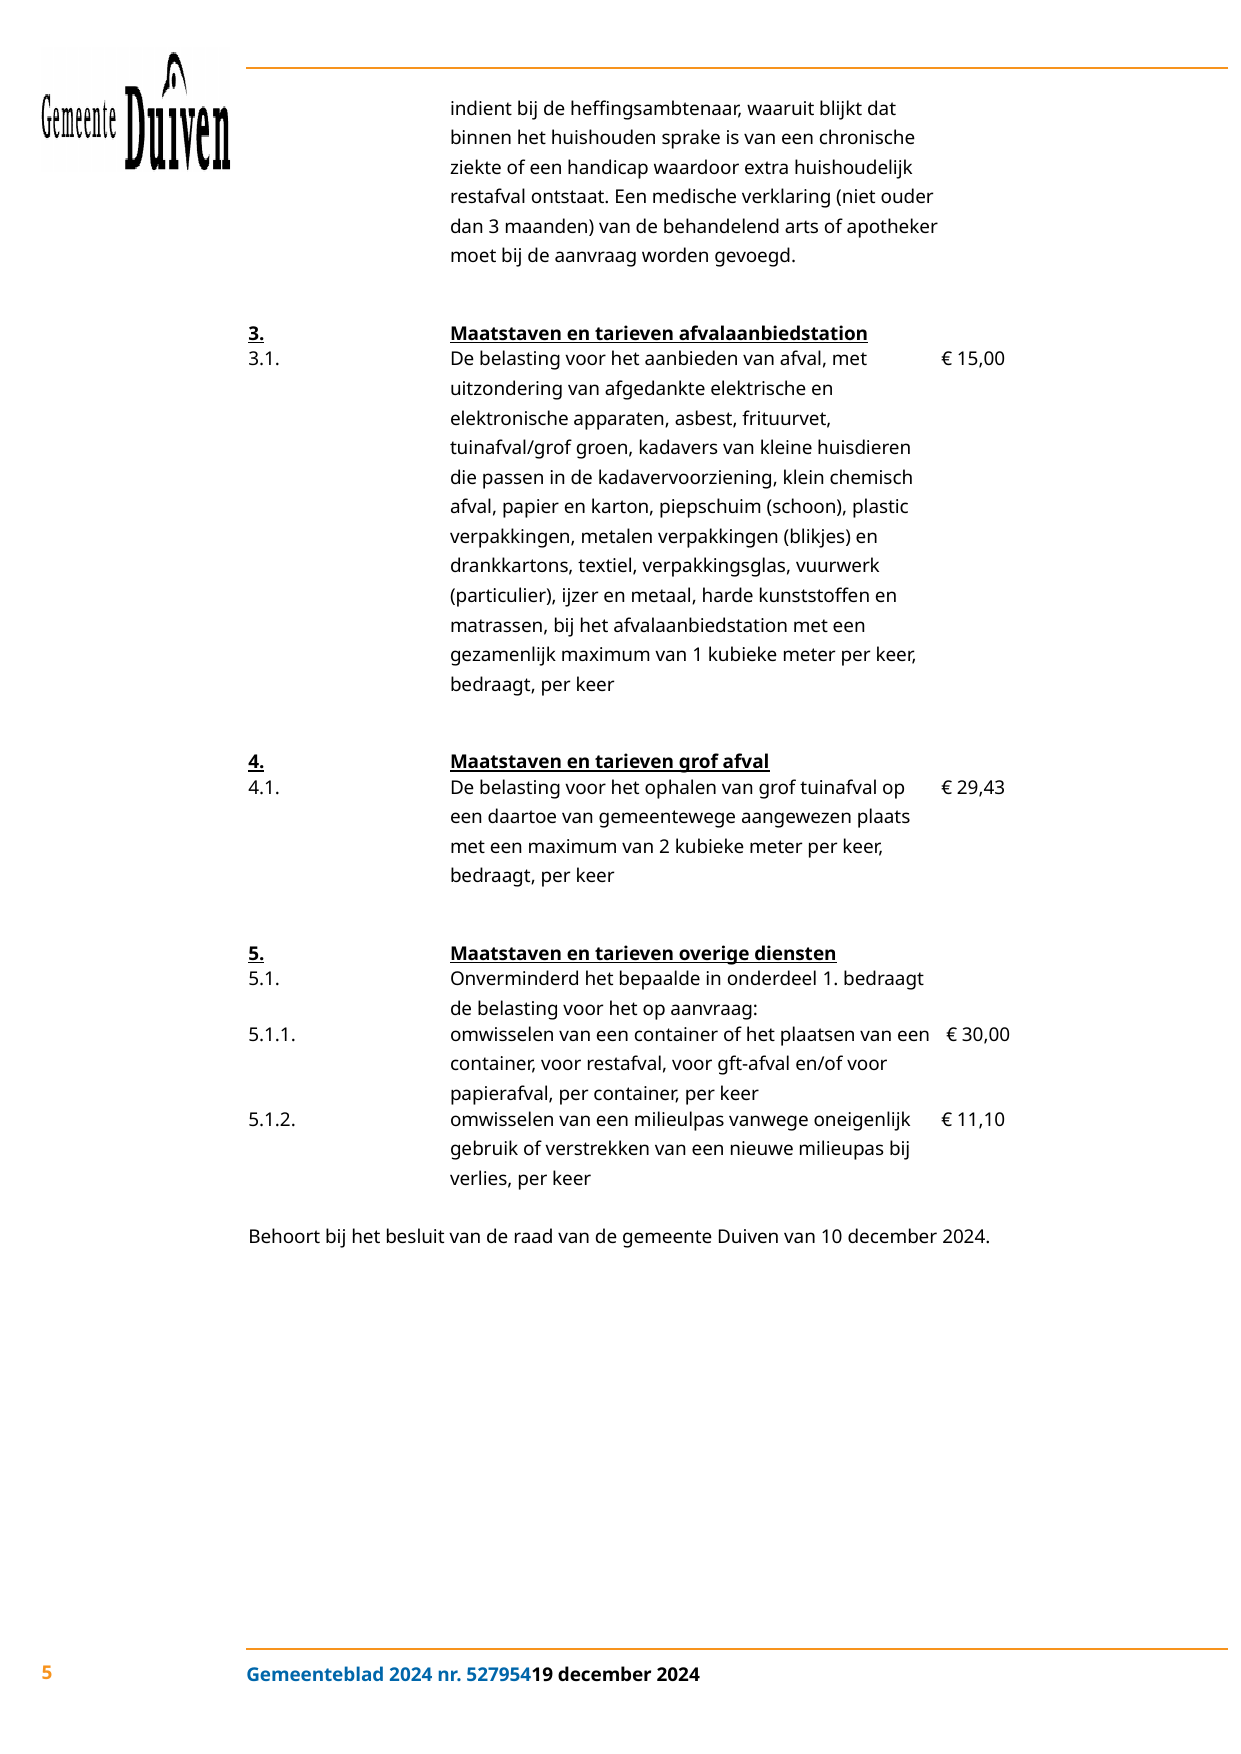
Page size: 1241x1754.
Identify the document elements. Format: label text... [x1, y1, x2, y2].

table_cell Onverminderd het bepaalde in onderdeel 1. bedraagt de belasting voor het op aanvraag: [450, 966, 941, 1021]
table_cell 4. [248, 748, 450, 774]
table_cell [248, 723, 450, 748]
table_cell [248, 697, 450, 722]
table_cell 4.1. [248, 774, 450, 888]
table_cell [248, 269, 450, 294]
table_cell 5.1. [248, 966, 450, 1021]
table_cell [941, 748, 1152, 774]
table_cell € 30,00 [941, 1021, 1152, 1106]
table_cell Maatstaven en tarieven overige diensten [450, 940, 941, 966]
table_cell [941, 697, 1152, 722]
table_cell [941, 320, 1152, 346]
table_cell [941, 966, 1152, 1021]
table_cell [450, 697, 941, 722]
table_cell [248, 294, 450, 320]
table_cell 3.1. [248, 346, 450, 697]
table_cell [941, 269, 1152, 294]
table_cell [248, 889, 450, 914]
table_cell 5.1.2. [248, 1106, 450, 1191]
table_cell € 11,10 [941, 1106, 1152, 1191]
table_cell [941, 95, 1152, 268]
table_cell [941, 294, 1152, 320]
table_cell € 15,00 [941, 346, 1152, 697]
text Behoort bij het besluit van de raad van de gemeente Duiven van 10 december 2024. [248, 1223, 1152, 1249]
table_cell [248, 95, 450, 268]
table_cell [450, 269, 941, 294]
table_cell [248, 914, 450, 940]
table_cell Maatstaven en tarieven afvalaanbiedstation [450, 320, 941, 346]
picture [41, 47, 231, 172]
table_cell indient bij de heffingsambtenaar, waaruit blijkt dat binnen het huishouden sprake is van een chronische ziekte of een handicap waardoor extra huishoudelijk restafval ontstaat. Een medische verklaring (niet ouder dan 3 maanden) van de behandelend arts of apotheker moet bij de aanvraag worden gevoegd. [450, 95, 941, 268]
table_cell omwisselen van een container of het plaatsen van een container, voor restafval, voor gft-afval en/of voor papierafval, per container, per keer [450, 1021, 941, 1106]
table_cell omwisselen van een milieulpas vanwege oneigenlijk gebruik of verstrekken van een nieuwe milieupas bij verlies, per keer [450, 1106, 941, 1191]
table_cell De belasting voor het aanbieden van afval, met uitzondering van afgedankte elektrische en elektronische apparaten, asbest, frituurvet, tuinafval/grof groen, kadavers van kleine huisdieren die passen in de kadavervoorziening, klein chemisch afval, papier en karton, piepschuim (schoon), plastic verpakkingen, metalen verpakkingen (blikjes) en drankkartons, textiel, verpakkingsglas, vuurwerk (particulier), ijzer en metaal, harde kunststoffen en matrassen, bij het afvalaanbiedstation met een gezamenlijk maximum van 1 kubieke meter per keer, bedraagt, per keer [450, 346, 941, 697]
table_cell € 29,43 [941, 774, 1152, 888]
table_cell [450, 914, 941, 940]
table_cell 5. [248, 940, 450, 966]
table_cell [941, 940, 1152, 966]
table_cell De belasting voor het ophalen van grof tuinafval op een daartoe van gemeentewege aangewezen plaats met een maximum van 2 kubieke meter per keer, bedraagt, per keer [450, 774, 941, 888]
table_cell 5.1.1. [248, 1021, 450, 1106]
table_cell [450, 723, 941, 748]
table_cell [450, 889, 941, 914]
table_cell 3. [248, 320, 450, 346]
table_cell Maatstaven en tarieven grof afval [450, 748, 941, 774]
table_cell [941, 889, 1152, 914]
table_cell [941, 914, 1152, 940]
table_cell [450, 294, 941, 320]
table_cell [941, 723, 1152, 748]
